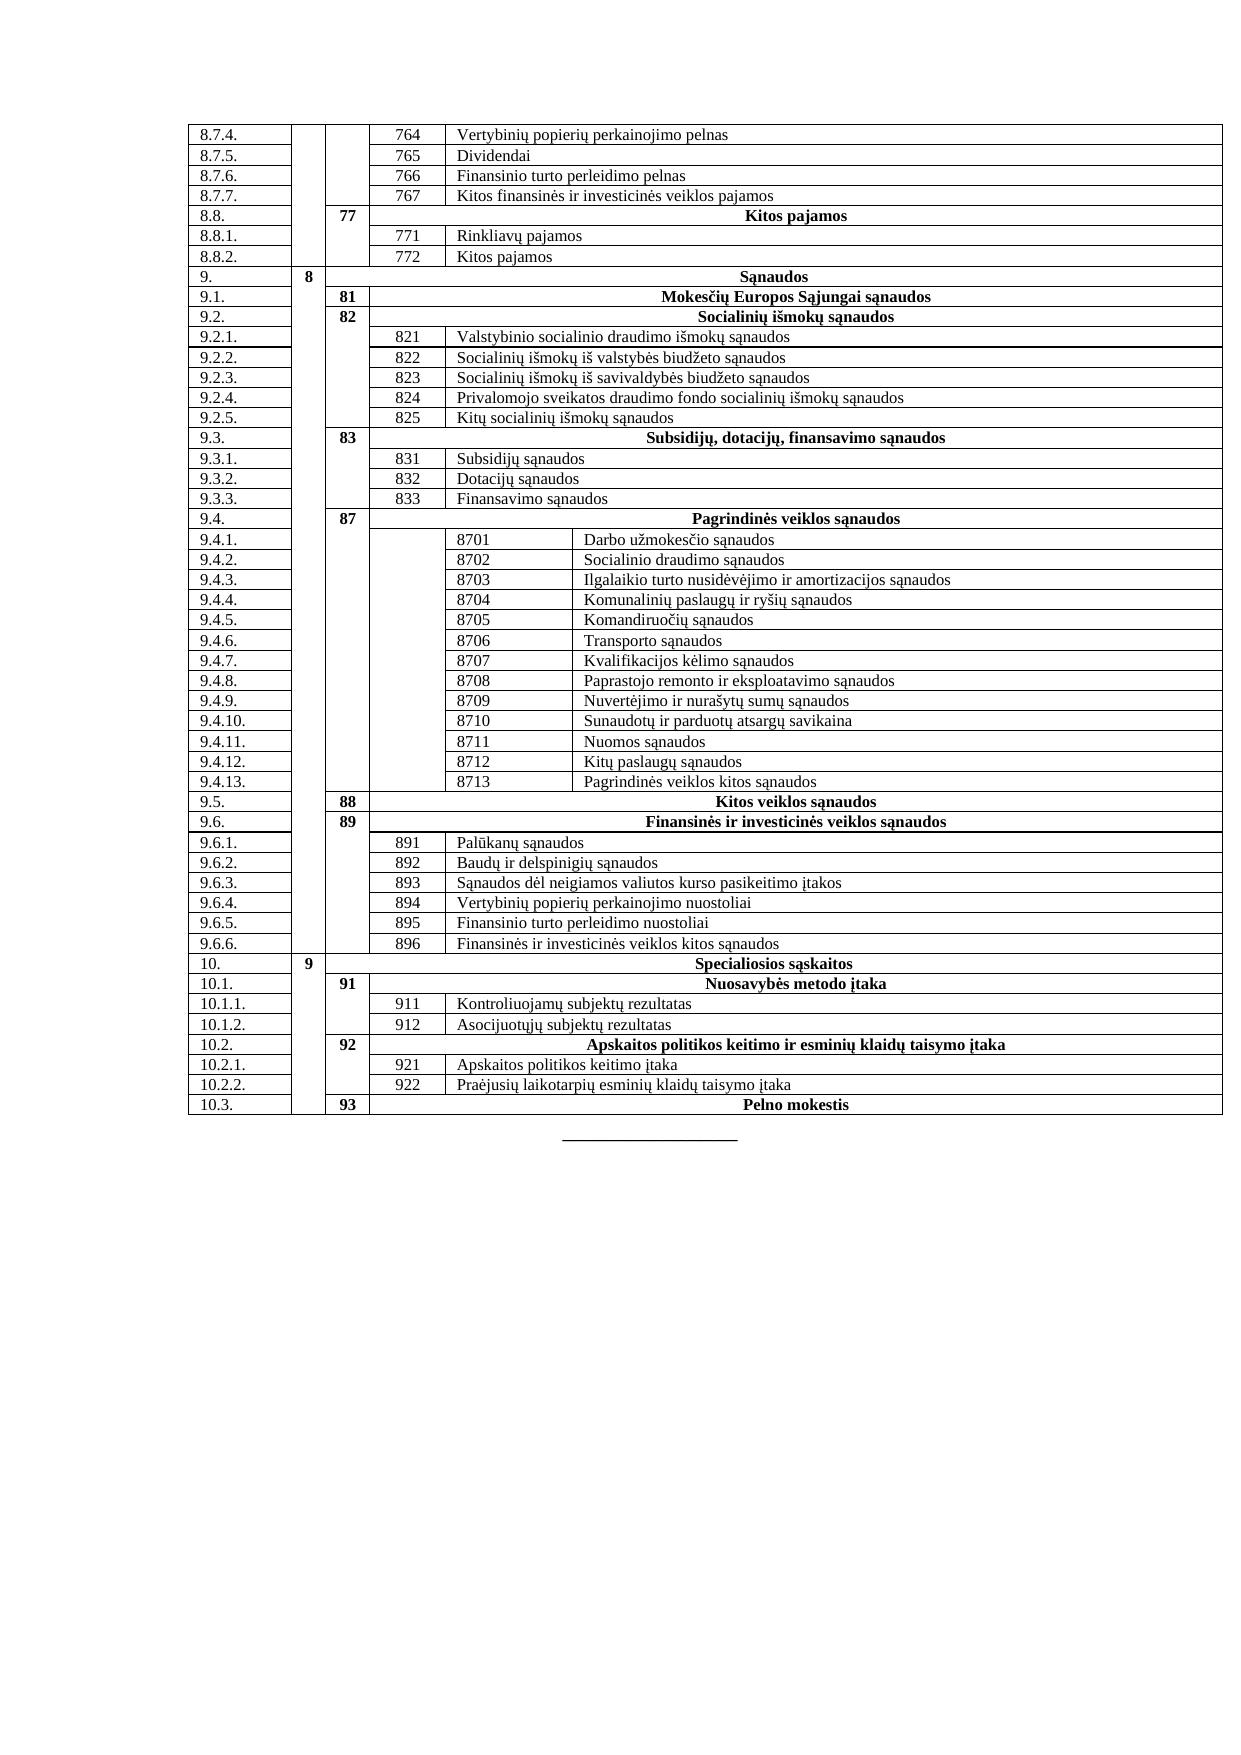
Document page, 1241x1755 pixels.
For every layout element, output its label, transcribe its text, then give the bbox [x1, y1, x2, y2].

table_cell 9.4.5. [189, 610, 291, 629]
table_cell 9.4.6. [189, 630, 291, 649]
table_cell 9.2.5. [189, 408, 291, 427]
table_cell Finansinės ir investicinės veiklos kitos sąnaudos [446, 934, 1222, 953]
table_cell 9.4.10. [189, 711, 291, 730]
table_cell 9.2.2. [189, 348, 291, 367]
table_cell 89 [326, 812, 369, 953]
table_cell Socialinio draudimo sąnaudos [573, 550, 1222, 569]
table_cell 772 [370, 246, 445, 266]
table_cell 9.4.12. [189, 752, 291, 771]
table_cell 896 [370, 934, 445, 953]
table_cell 822 [370, 348, 445, 367]
table_cell 8709 [446, 691, 572, 710]
table_cell Transporto sąnaudos [573, 630, 1222, 649]
table_cell Finansinės ir investicinės veiklos sąnaudos [370, 812, 1222, 831]
table_cell 10.1.1. [189, 994, 291, 1013]
table_cell 9.3. [189, 428, 291, 447]
table_cell 8.8. [189, 206, 291, 225]
table_cell Ilgalaikio turto nusidėvėjimo ir amortizacijos sąnaudos [573, 570, 1222, 589]
table_cell 88 [326, 792, 369, 811]
table_cell Subsidijų, dotacijų, finansavimo sąnaudos [370, 428, 1222, 447]
table_cell 893 [370, 873, 445, 892]
table_cell 10. [189, 954, 291, 973]
table_cell 9.6.3. [189, 873, 291, 892]
table_cell Socialinių išmokų sąnaudos [370, 307, 1222, 326]
table_cell Sunaudotų ir parduotų atsargų savikaina [573, 711, 1222, 730]
table_cell 833 [370, 489, 445, 508]
table_cell 771 [370, 226, 445, 245]
table_cell 8.7.7. [189, 186, 291, 205]
table_cell Darbo užmokesčio sąnaudos [573, 529, 1222, 548]
table_cell 9.4.2. [189, 550, 291, 569]
table_cell Kvalifikacijos kėlimo sąnaudos [573, 651, 1222, 670]
table_cell Kitos pajamos [370, 206, 1222, 225]
table_cell 9.2. [189, 307, 291, 326]
table_cell 8708 [446, 671, 572, 690]
table_cell 8.7.6. [189, 166, 291, 185]
table_cell Privalomojo sveikatos draudimo fondo socialinių išmokų sąnaudos [446, 388, 1222, 407]
table_cell 83 [326, 428, 369, 508]
table_cell 767 [370, 186, 445, 205]
table_cell Komunalinių paslaugų ir ryšių sąnaudos [573, 590, 1222, 609]
table_cell Socialinių išmokų iš valstybės biudžeto sąnaudos [446, 348, 1222, 367]
table_cell Apskaitos politikos keitimo ir esminių klaidų taisymo įtaka [370, 1035, 1222, 1054]
table_cell 9.6.6. [189, 934, 291, 953]
table_cell Pagrindinės veiklos sąnaudos [370, 509, 1222, 528]
table_cell 8702 [446, 550, 572, 569]
table_cell 93 [326, 1095, 369, 1114]
table_cell Valstybinio socialinio draudimo išmokų sąnaudos [446, 327, 1222, 346]
table_cell 9.5. [189, 792, 291, 811]
table_cell Nuosavybės metodo įtaka [370, 974, 1222, 993]
table_cell 832 [370, 469, 445, 488]
table_cell 8703 [446, 570, 572, 589]
table_cell 8 [292, 267, 325, 953]
table_cell Dividendai [446, 145, 1222, 164]
table_cell 10.2. [189, 1035, 291, 1054]
table_cell 912 [370, 1014, 445, 1033]
table_cell 91 [326, 974, 369, 1033]
table_cell Sąnaudos dėl neigiamos valiutos kurso pasikeitimo įtakos [446, 873, 1222, 892]
table_cell 766 [370, 166, 445, 185]
table_cell 9.4.11. [189, 731, 291, 751]
table_cell 10.1.2. [189, 1014, 291, 1033]
table_cell 9.4.1. [189, 529, 291, 548]
table_cell 10.3. [189, 1095, 291, 1114]
table_cell 8707 [446, 651, 572, 670]
table_cell Rinkliavų pajamos [446, 226, 1222, 245]
table_cell 911 [370, 994, 445, 1013]
table_cell 764 [370, 125, 445, 144]
table_cell Mokesčių Europos Sąjungai sąnaudos [370, 287, 1222, 306]
table_cell Kitos veiklos sąnaudos [370, 792, 1222, 811]
table_cell Socialinių išmokų iš savivaldybės biudžeto sąnaudos [446, 368, 1222, 387]
table_cell 922 [370, 1075, 445, 1094]
table_cell Vertybinių popierių perkainojimo nuostoliai [446, 893, 1222, 912]
table_cell 824 [370, 388, 445, 407]
table_cell 9.4.8. [189, 671, 291, 690]
table_cell Asocijuotųjų subjektų rezultatas [446, 1014, 1222, 1033]
table_cell 9.4.3. [189, 570, 291, 589]
table_cell 8701 [446, 529, 572, 548]
table_cell 8706 [446, 630, 572, 649]
table_cell Finansinio turto perleidimo pelnas [446, 166, 1222, 185]
table_cell 9.2.1. [189, 327, 291, 346]
table_cell 9.6.5. [189, 913, 291, 932]
table_cell 8711 [446, 731, 572, 751]
table_cell 9.6.1. [189, 833, 291, 852]
table_cell [370, 529, 445, 791]
table_cell Kitų socialinių išmokų sąnaudos [446, 408, 1222, 427]
table_cell 9.4.7. [189, 651, 291, 670]
table_cell 895 [370, 913, 445, 932]
table_cell Kitų paslaugų sąnaudos [573, 752, 1222, 771]
table_cell 823 [370, 368, 445, 387]
table_cell 831 [370, 449, 445, 468]
table_cell 9.3.1. [189, 449, 291, 468]
table_cell 8710 [446, 711, 572, 730]
table_cell Baudų ir delspinigių sąnaudos [446, 853, 1222, 872]
table_cell 9.4. [189, 509, 291, 528]
table_cell 8.7.4. [189, 125, 291, 144]
table_cell 921 [370, 1055, 445, 1074]
table_cell 77 [326, 206, 369, 266]
table_cell 891 [370, 833, 445, 852]
table_cell Subsidijų sąnaudos [446, 449, 1222, 468]
table_cell 10.1. [189, 974, 291, 993]
table_cell 8.8.2. [189, 246, 291, 266]
table_cell Apskaitos politikos keitimo įtaka [446, 1055, 1222, 1074]
table_cell 821 [370, 327, 445, 346]
table_cell 10.2.1. [189, 1055, 291, 1074]
table_cell 9.4.9. [189, 691, 291, 710]
table_cell 8713 [446, 772, 572, 791]
table_cell 9.2.3. [189, 368, 291, 387]
table_cell 10.2.2. [189, 1075, 291, 1094]
table_cell 9.1. [189, 287, 291, 306]
table_cell 9. [189, 267, 291, 286]
table_cell 892 [370, 853, 445, 872]
table_cell 765 [370, 145, 445, 164]
table_cell 9.3.2. [189, 469, 291, 488]
table_cell Pagrindinės veiklos kitos sąnaudos [573, 772, 1222, 791]
table_cell 9.2.4. [189, 388, 291, 407]
text ______________ [177, 1115, 1122, 1144]
table_cell 9.6.2. [189, 853, 291, 872]
table_cell 9 [292, 954, 325, 1114]
table_cell Pelno mokestis [370, 1095, 1222, 1114]
table_cell Kitos pajamos [446, 246, 1222, 266]
table_cell 9.6.4. [189, 893, 291, 912]
table_cell 8712 [446, 752, 572, 771]
table_cell Kontroliuojamų subjektų rezultatas [446, 994, 1222, 1013]
table_cell Finansinio turto perleidimo nuostoliai [446, 913, 1222, 932]
table_cell Paprastojo remonto ir eksploatavimo sąnaudos [573, 671, 1222, 690]
table_cell [292, 125, 325, 266]
table_cell Vertybinių popierių perkainojimo pelnas [446, 125, 1222, 144]
table_cell 894 [370, 893, 445, 912]
table_cell Dotacijų sąnaudos [446, 469, 1222, 488]
table_cell 825 [370, 408, 445, 427]
table_cell 8.7.5. [189, 145, 291, 164]
table_cell 82 [326, 307, 369, 427]
table_cell Nuvertėjimo ir nurašytų sumų sąnaudos [573, 691, 1222, 710]
table_cell 9.4.13. [189, 772, 291, 791]
table_cell 9.6. [189, 812, 291, 831]
table_cell 9.4.4. [189, 590, 291, 609]
table_cell Komandiruočių sąnaudos [573, 610, 1222, 629]
table_cell Sąnaudos [326, 267, 1222, 286]
table_cell Palūkanų sąnaudos [446, 833, 1222, 852]
table_cell Praėjusių laikotarpių esminių klaidų taisymo įtaka [446, 1075, 1222, 1094]
table_cell [326, 125, 369, 205]
table_cell 8705 [446, 610, 572, 629]
table_cell 9.3.3. [189, 489, 291, 508]
table_cell 8.8.1. [189, 226, 291, 245]
table_cell Kitos finansinės ir investicinės veiklos pajamos [446, 186, 1222, 205]
table_cell Specialiosios sąskaitos [326, 954, 1222, 973]
table_cell 92 [326, 1035, 369, 1094]
table_cell Nuomos sąnaudos [573, 731, 1222, 751]
table_cell 8704 [446, 590, 572, 609]
table_cell 81 [326, 287, 369, 306]
table_cell 87 [326, 509, 369, 791]
table_cell Finansavimo sąnaudos [446, 489, 1222, 508]
